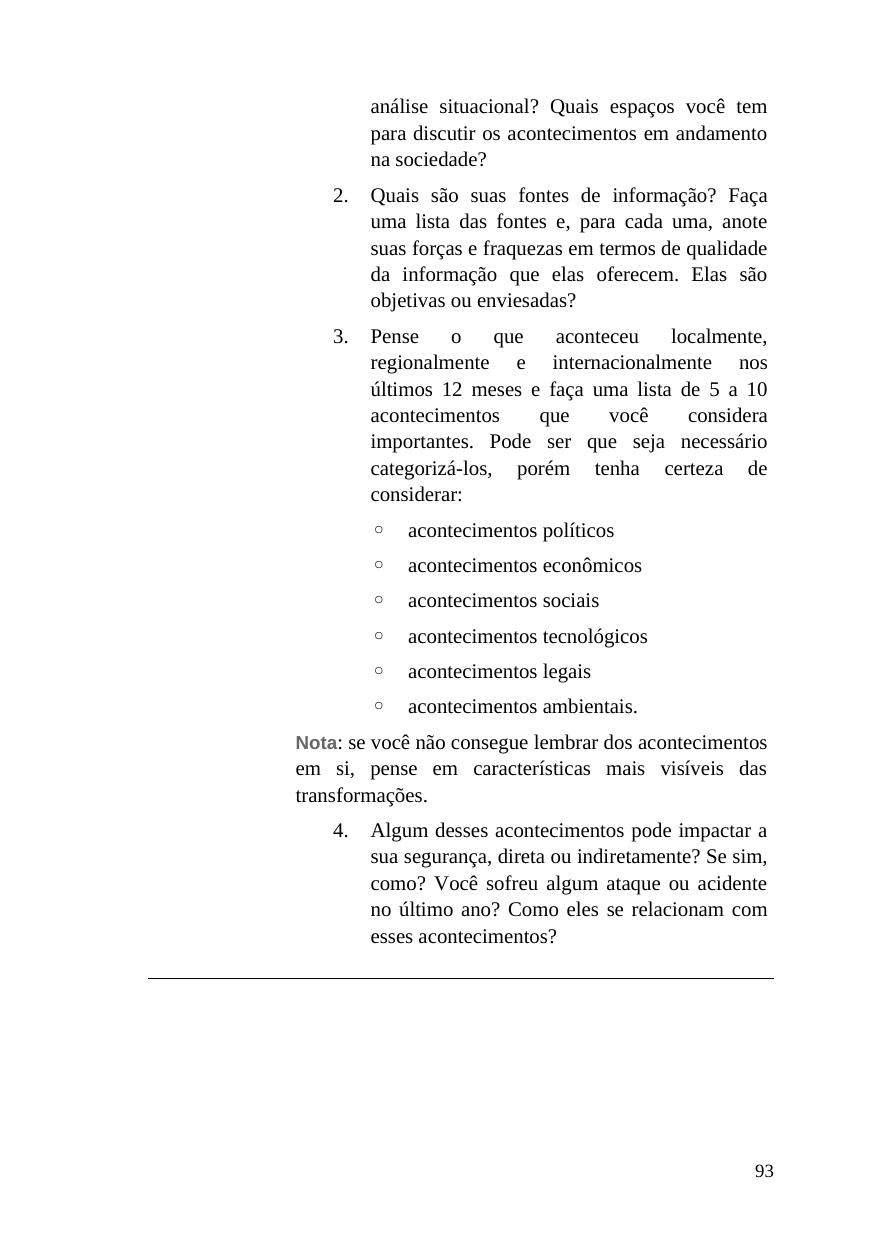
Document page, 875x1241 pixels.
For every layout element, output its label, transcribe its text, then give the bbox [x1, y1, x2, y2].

table_header análise situacional? Quais espaços você tem para discutir os acontecimentos em andamento na sociedade? Quais são suas fontes de informação? Faça uma lista das fontes e, para cada uma, anote suas forças e fraquezas em termos de qualidade da informação que elas oferecem. Elas são objetivas ou enviesadas? Pense o que aconteceu localmente, regionalmente e internacionalmente nos últimos 12 meses e faça uma lista de 5 a 10 acontecimentos que você considera importantes. Pode ser que seja necessário categorizá-los, porém tenha certeza de considerar: acontecimentos políticos acontecimentos econômicos acontecimentos sociais acontecimentos tecnológicos acontecimentos legais acontecimentos ambientais. Nota: se você não consegue lembrar dos acontecimentos em si, pense em características mais visíveis das transformações. Algum desses acontecimentos pode impactar a sua segurança, direta ou indiretamente? Se sim, como? Você sofreu algum ataque ou acidente no último ano? Como eles se relacionam com esses acontecimentos? [290, 89, 774, 962]
table_header [148, 89, 290, 962]
